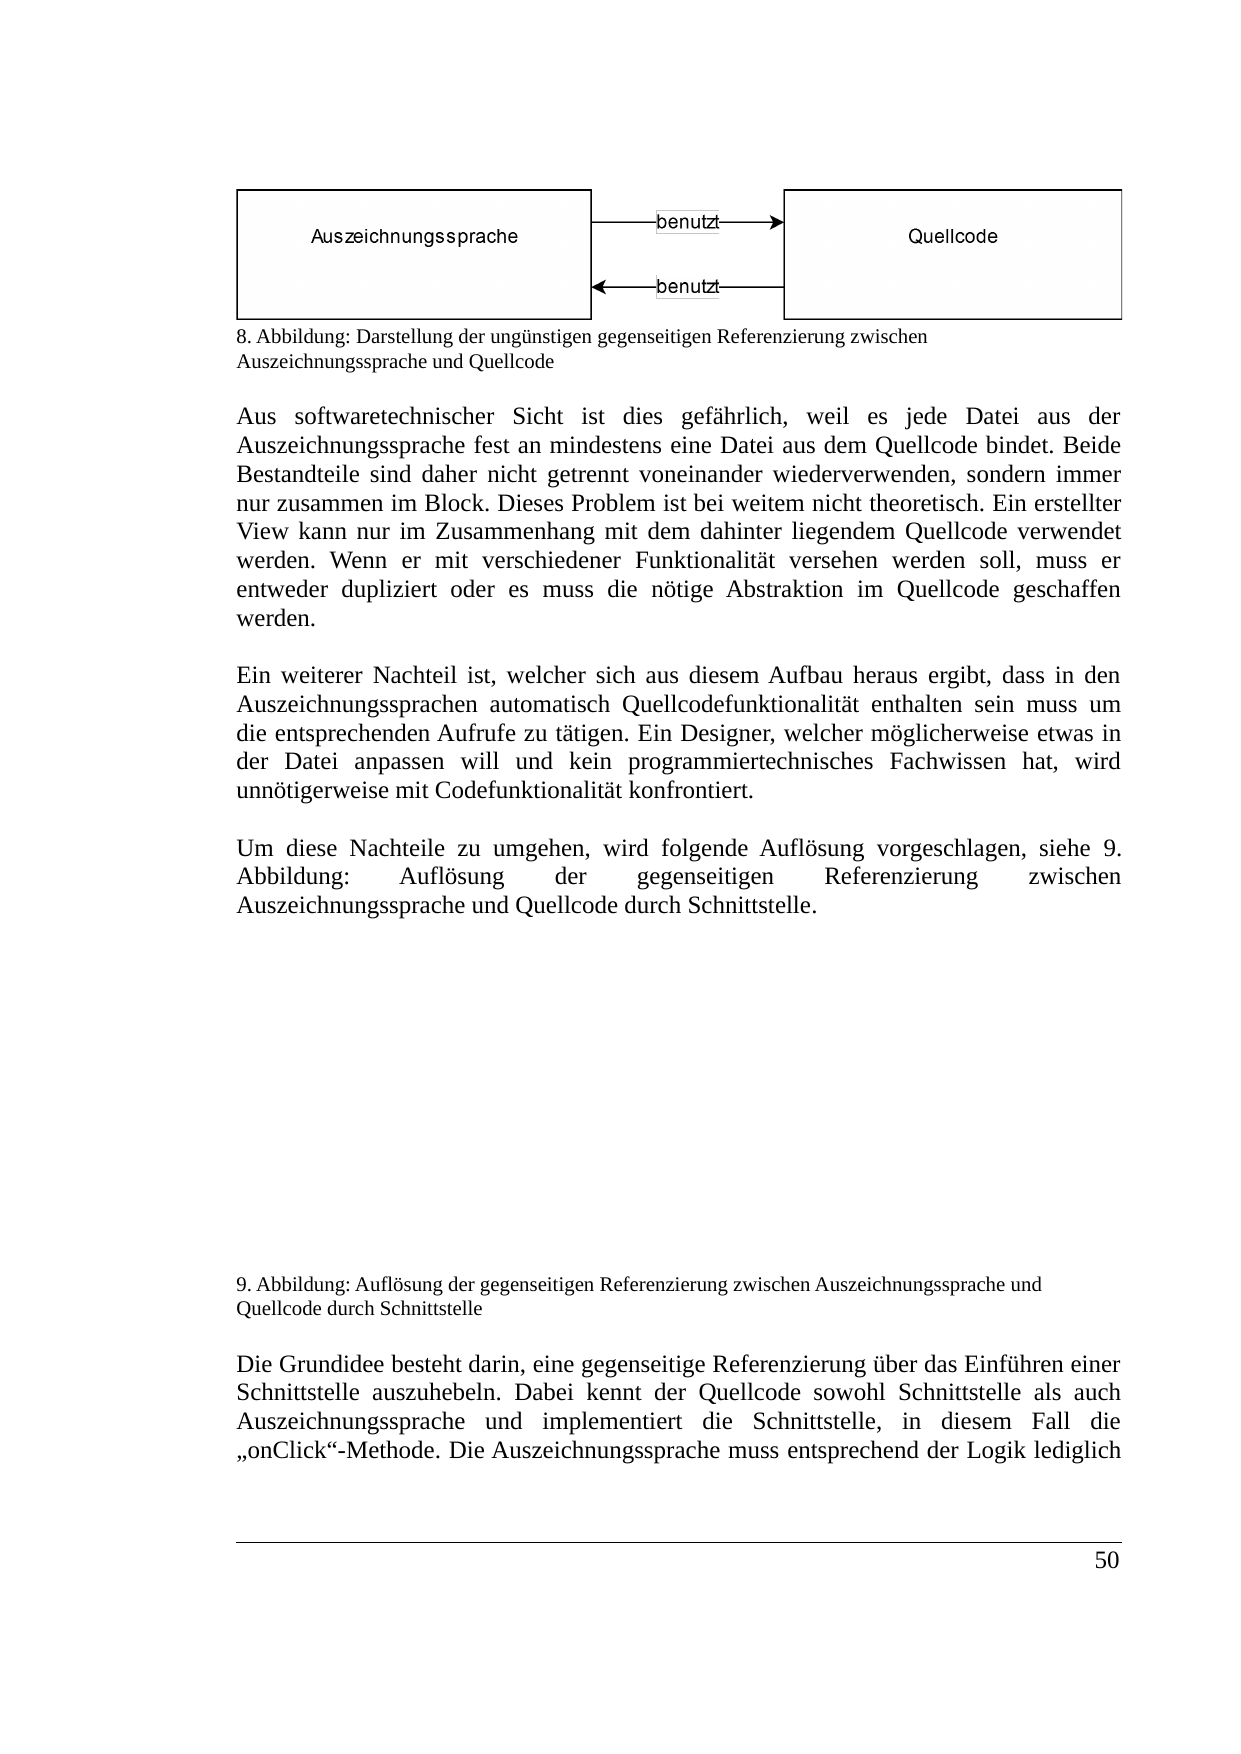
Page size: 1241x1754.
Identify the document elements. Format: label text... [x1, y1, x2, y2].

text Aus softwaretechnischer Sicht ist dies gefährlich, weil es jede Datei aus der Auszeichnungssprache fest an mindestens eine Datei aus dem Quellcode bindet. Beide Bestandteile sind daher nicht getrennt voneinander wiederverwenden, sondern immer nur zusammen im Block. Dieses Problem ist bei weitem nicht theoretisch. Ein erstellter View kann nur im Zusammenhang mit dem dahinter liegendem Quellcode verwendet werden. Wenn er mit verschiedener Funktionalität versehen werden soll, muss er entweder dupliziert oder es muss die nötige Abstraktion im Quellcode geschaffen werden. [236, 401, 1122, 631]
text Um diese Nachteile zu umgehen, wird folgende Auflösung vorgeschlagen, siehe 9. Abbildung: Auflösung der gegenseitigen Referenzierung zwischen Auszeichnungssprache und Quellcode durch Schnittstelle. [236, 833, 1122, 919]
text Ein weiterer Nachteil ist, welcher sich aus diesem Aufbau heraus ergibt, dass in den Auszeichnungssprachen automatisch Quellcodefunktionalität enthalten sein muss um die entsprechenden Aufrufe zu tätigen. Ein Designer, welcher möglicherweise etwas in der Datei anpassen will und kein programmiertechnisches Fachwissen hat, wird unnötigerweise mit Codefunktionalität konfrontiert. [236, 660, 1122, 804]
text Die Grundidee besteht darin, eine gegenseitige Referenzierung über das Einführen einer Schnittstelle auszuhebeln. Dabei kennt der Quellcode sowohl Schnittstelle als auch Auszeichnungssprache und implementiert die Schnittstelle, in diesem Fall die „onClick“-Methode. Die Auszeichnungssprache muss entsprechend der Logik lediglich [236, 1349, 1122, 1464]
text 8. Abbildung: Darstellung der ungünstigen gegenseitigen Referenzierung zwischen Auszeichnungssprache und Quellcode [236, 320, 1122, 373]
text 9. Abbildung: Auflösung der gegenseitigen Referenzierung zwischen Auszeichnungssprache und Quellcode durch Schnittstelle [236, 960, 1122, 1320]
picture [236, 189, 1123, 320]
